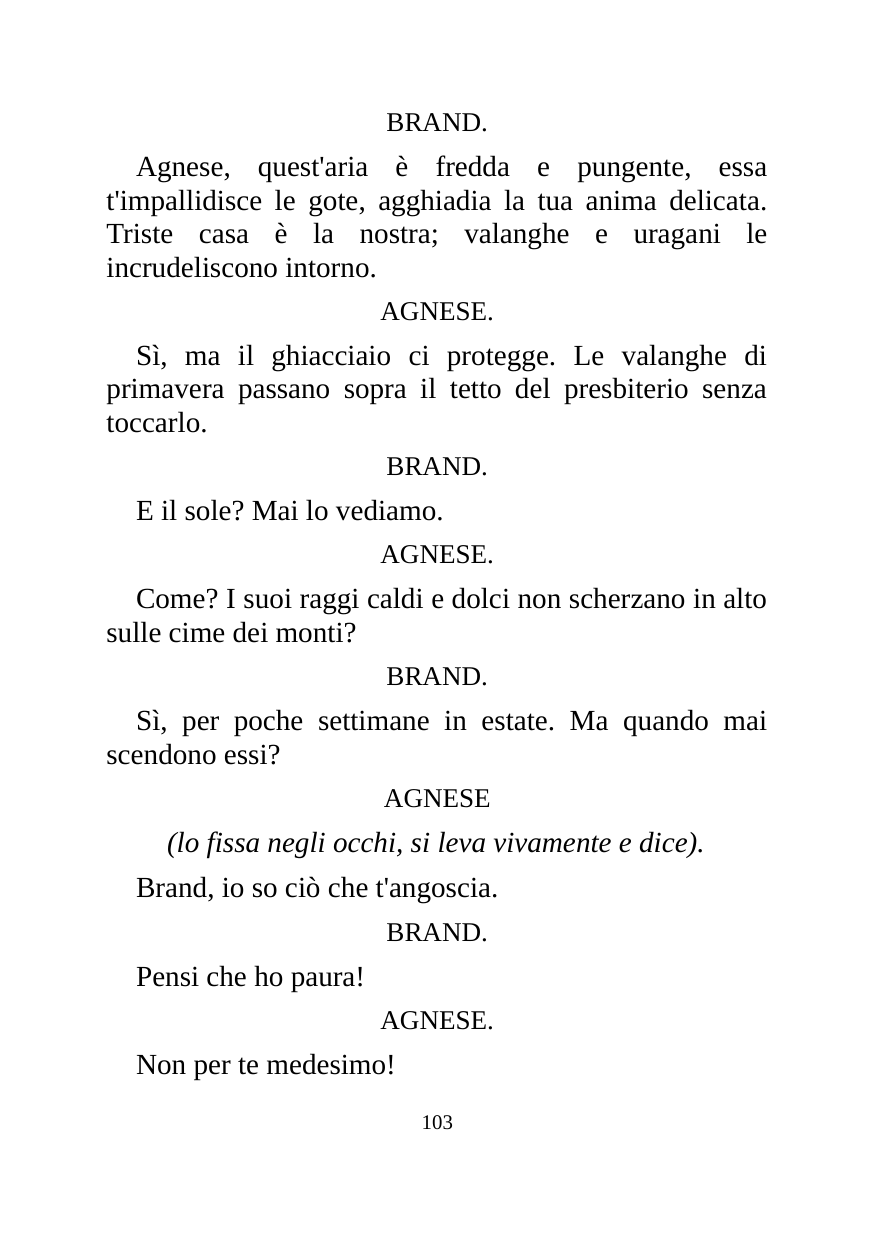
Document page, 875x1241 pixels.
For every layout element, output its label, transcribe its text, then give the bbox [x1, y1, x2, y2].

text AGNESE [106, 782, 768, 813]
text AGNESE. [106, 1004, 768, 1035]
text BRAND. [106, 660, 768, 692]
text Sì, per poche settimane in estate. Ma quando mai scendono essi? [106, 703, 768, 770]
text (lo fissa negli occhi, si leva vivamente e dice). [106, 825, 768, 859]
text BRAND. [106, 916, 768, 947]
text BRAND. [106, 106, 768, 137]
text Sì, ma il ghiacciaio ci protegge. Le valanghe di primavera passano sopra il tetto del presbiterio senza toccarlo. [106, 338, 768, 439]
text Pensi che ho paura! [106, 959, 768, 992]
text Non per te medesimo! [106, 1047, 768, 1080]
text Agnese, quest'aria è fredda e pungente, essa t'impallidisce le gote, agghiadia la tua anima delicata. Triste casa è la nostra; valanghe e uragani le incrudeliscono intorno. [106, 149, 768, 283]
text Come? I suoi raggi caldi e dolci non scherzano in alto sulle cime dei monti? [106, 582, 768, 649]
text AGNESE. [106, 295, 768, 326]
text BRAND. [106, 450, 768, 482]
text E il sole? Mai lo vediamo. [106, 493, 768, 527]
text Brand, io so ciò che t'angoscia. [106, 870, 768, 904]
text AGNESE. [106, 539, 768, 570]
